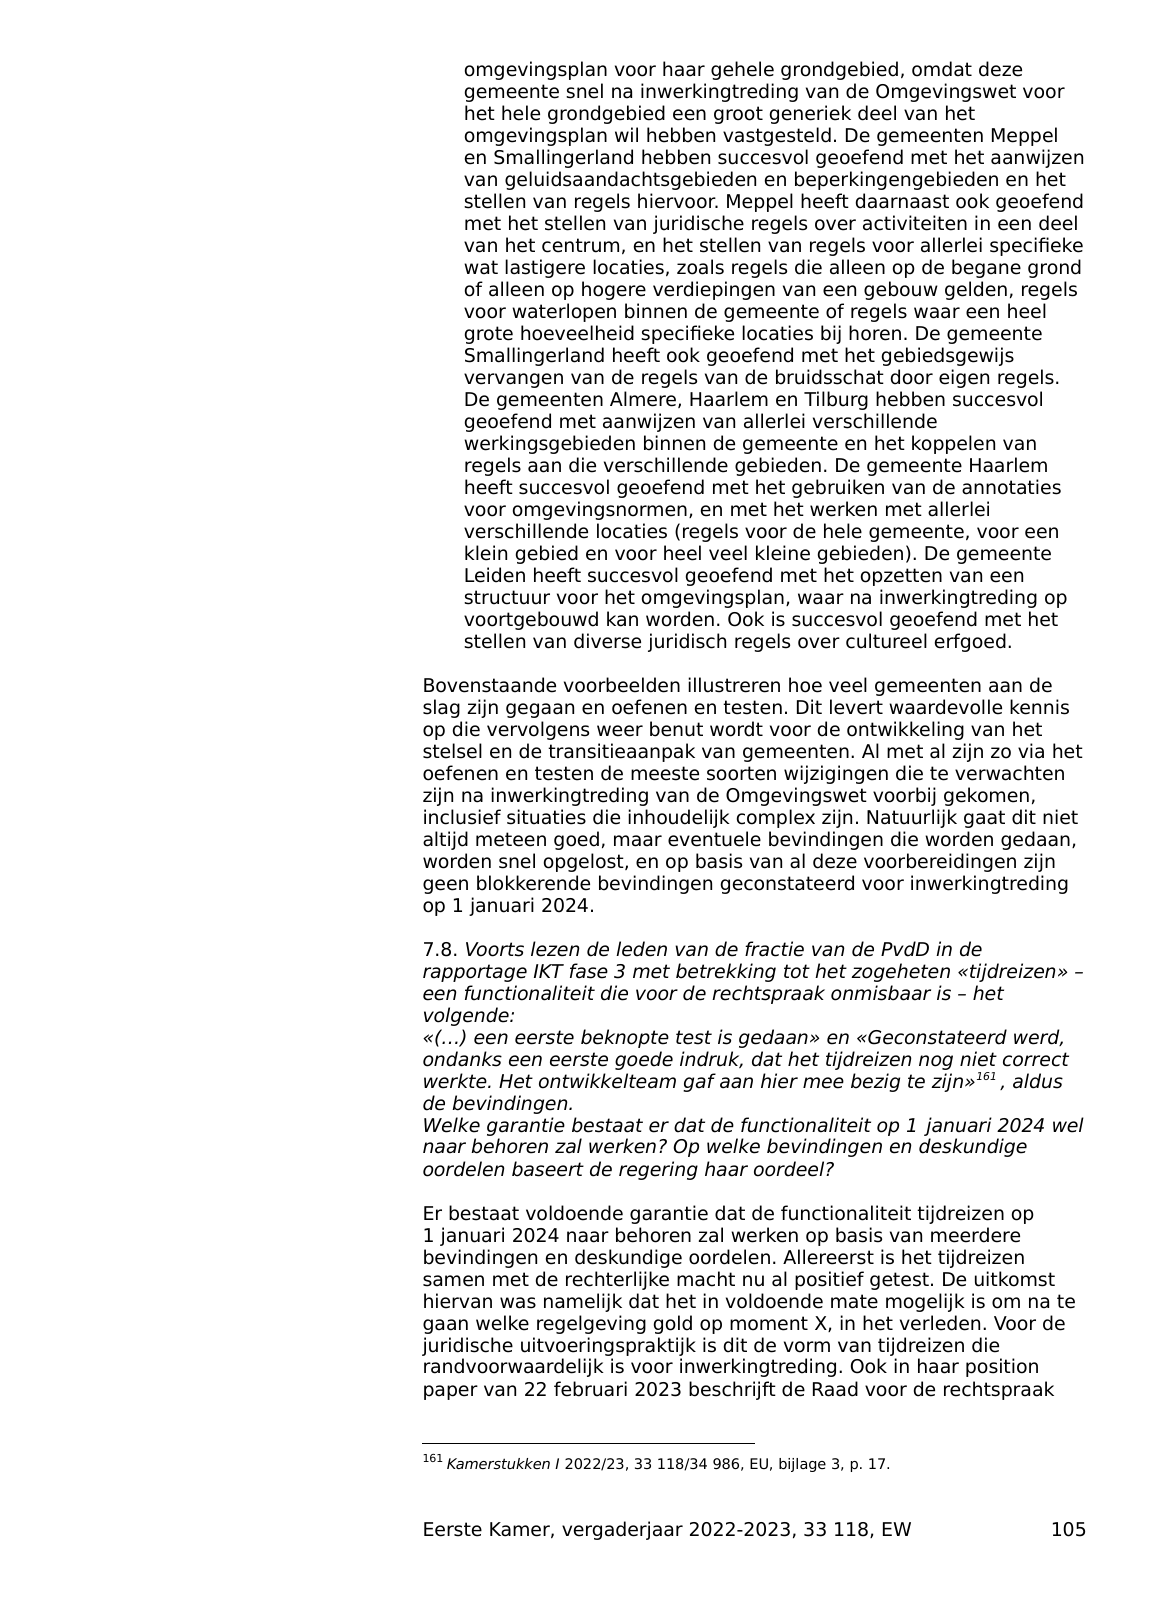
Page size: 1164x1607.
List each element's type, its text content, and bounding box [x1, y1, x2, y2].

text 7.8. Voorts lezen de leden van de fractie van de PvdD in de rapportage IKT fase 3 met betrekking tot het zogeheten «tijdreizen» – een functionaliteit die voor de rechtspraak onmisbaar is – het volgende: [422, 939, 1087, 1027]
text Bovenstaande voorbeelden illustreren hoe veel gemeenten aan de slag zijn gegaan en oefenen en testen. Dit levert waardevolle kennis op die vervolgens weer benut wordt voor de ontwikkeling van het stelsel en de transitieaanpak van gemeenten. Al met al zijn zo via het oefenen en testen de meeste soorten wijzigingen die te verwachten zijn na inwerkingtreding van de Omgevingswet voorbij gekomen, inclusief situaties die inhoudelijk complex zijn. Natuurlijk gaat dit niet altijd meteen goed, maar eventuele bevindingen die worden gedaan, worden snel opgelost, en op basis van al deze voorbereidingen zijn geen blokkerende bevindingen geconstateerd voor inwerkingtreding op 1 januari 2024. [422, 675, 1087, 916]
text Er bestaat voldoende garantie dat de functionaliteit tijdreizen op 1 januari 2024 naar behoren zal werken op basis van meerdere bevindingen en deskundige oordelen. Allereerst is het tijdreizen samen met de rechterlijke macht nu al positief getest. De uitkomst hiervan was namelijk dat het in voldoende mate mogelijk is om na te gaan welke regelgeving gold op moment X, in het verleden. Voor de juridische uitvoeringspraktijk is dit de vorm van tijdreizen die randvoorwaardelijk is voor inwerkingtreding. Ook in haar position paper van 22 februari 2023 beschrijft de Raad voor de rechtspraak [422, 1203, 1087, 1400]
text «(…) een eerste beknopte test is gedaan» en «Geconstateerd werd, ondanks een eerste goede indruk, dat het tijdreizen nog niet correct werkte. Het ontwikkelteam gaf aan hier mee bezig te zijn», aldus de bevindingen. [422, 1027, 1087, 1114]
text Welke garantie bestaat er dat de functionaliteit op 1 januari 2024 wel naar behoren zal werken? Op welke bevindingen en deskundige oordelen baseert de regering haar oordeel? [422, 1114, 1087, 1180]
text omgevingsplan voor haar gehele grondgebied, omdat deze gemeente snel na inwerkingtreding van de Omgevingswet voor het hele grondgebied een groot generiek deel van het omgevingsplan wil hebben vastgesteld. De gemeenten Meppel en Smallingerland hebben succesvol geoefend met het aanwijzen van geluidsaandachtsgebieden en beperkingengebieden en het stellen van regels hiervoor. Meppel heeft daarnaast ook geoefend met het stellen van juridische regels over activiteiten in een deel van het centrum, en het stellen van regels voor allerlei specifieke wat lastigere locaties, zoals regels die alleen op de begane grond of alleen op hogere verdiepingen van een gebouw gelden, regels voor waterlopen binnen de gemeente of regels waar een heel grote hoeveelheid specifieke locaties bij horen. De gemeente Smallingerland heeft ook geoefend met het gebiedsgewijs vervangen van de regels van de bruidsschat door eigen regels. De gemeenten Almere, Haarlem en Tilburg hebben succesvol geoefend met aanwijzen van allerlei verschillende werkingsgebieden binnen de gemeente en het koppelen van regels aan die verschillende gebieden. De gemeente Haarlem heeft succesvol geoefend met het gebruiken van de annotaties voor omgevingsnormen, en met het werken met allerlei verschillende locaties (regels voor de hele gemeente, voor een klein gebied en voor heel veel kleine gebieden). De gemeente Leiden heeft succesvol geoefend met het opzetten van een structuur voor het omgevingsplan, waar na inwerkingtreding op voortgebouwd kan worden. Ook is succesvol geoefend met het stellen van diverse juridisch regels over cultureel erfgoed. [464, 59, 1087, 652]
text Kamerstukken I 2022/23, 33 118/34 986, EU, bijlage 3, p. 17. [422, 1452, 1087, 1474]
